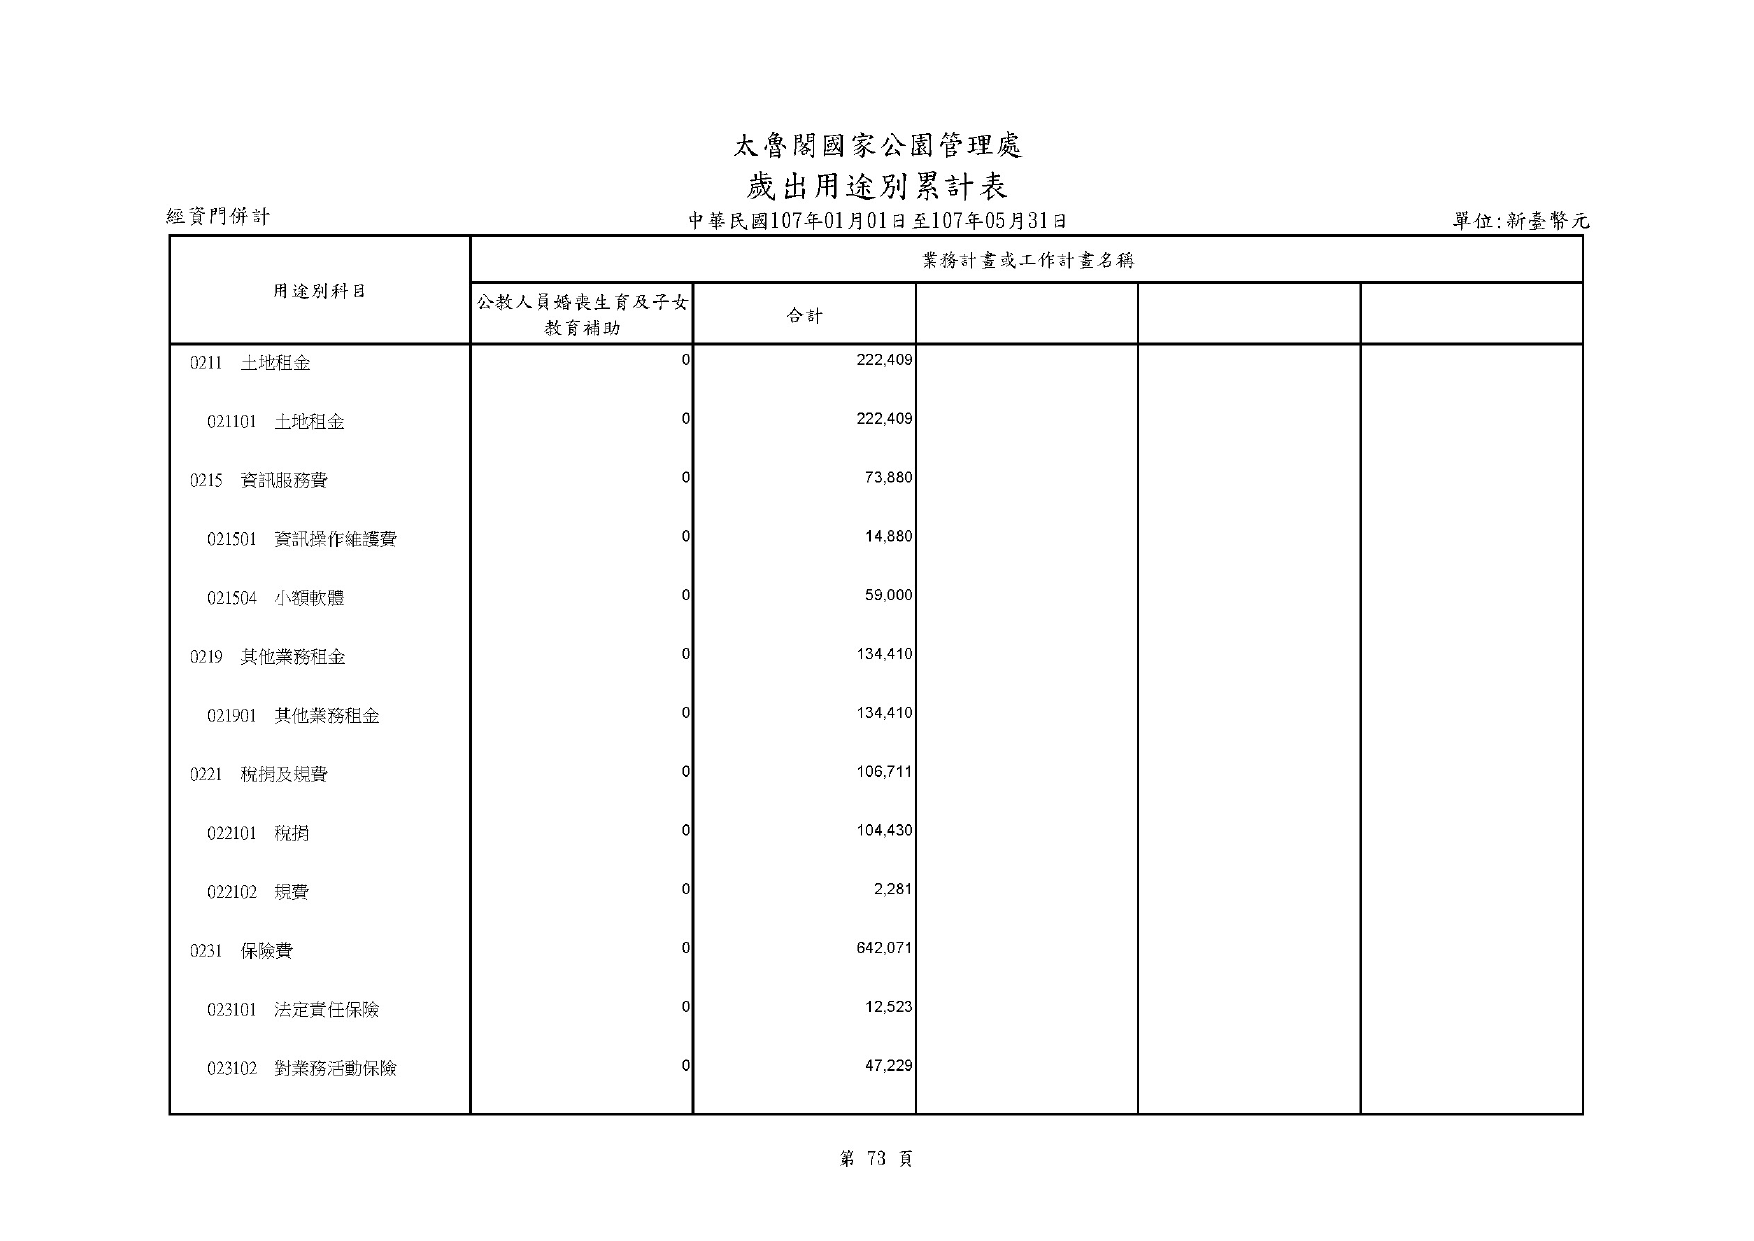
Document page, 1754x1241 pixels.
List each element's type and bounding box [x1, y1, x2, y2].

picture [59, 59, 1695, 1216]
